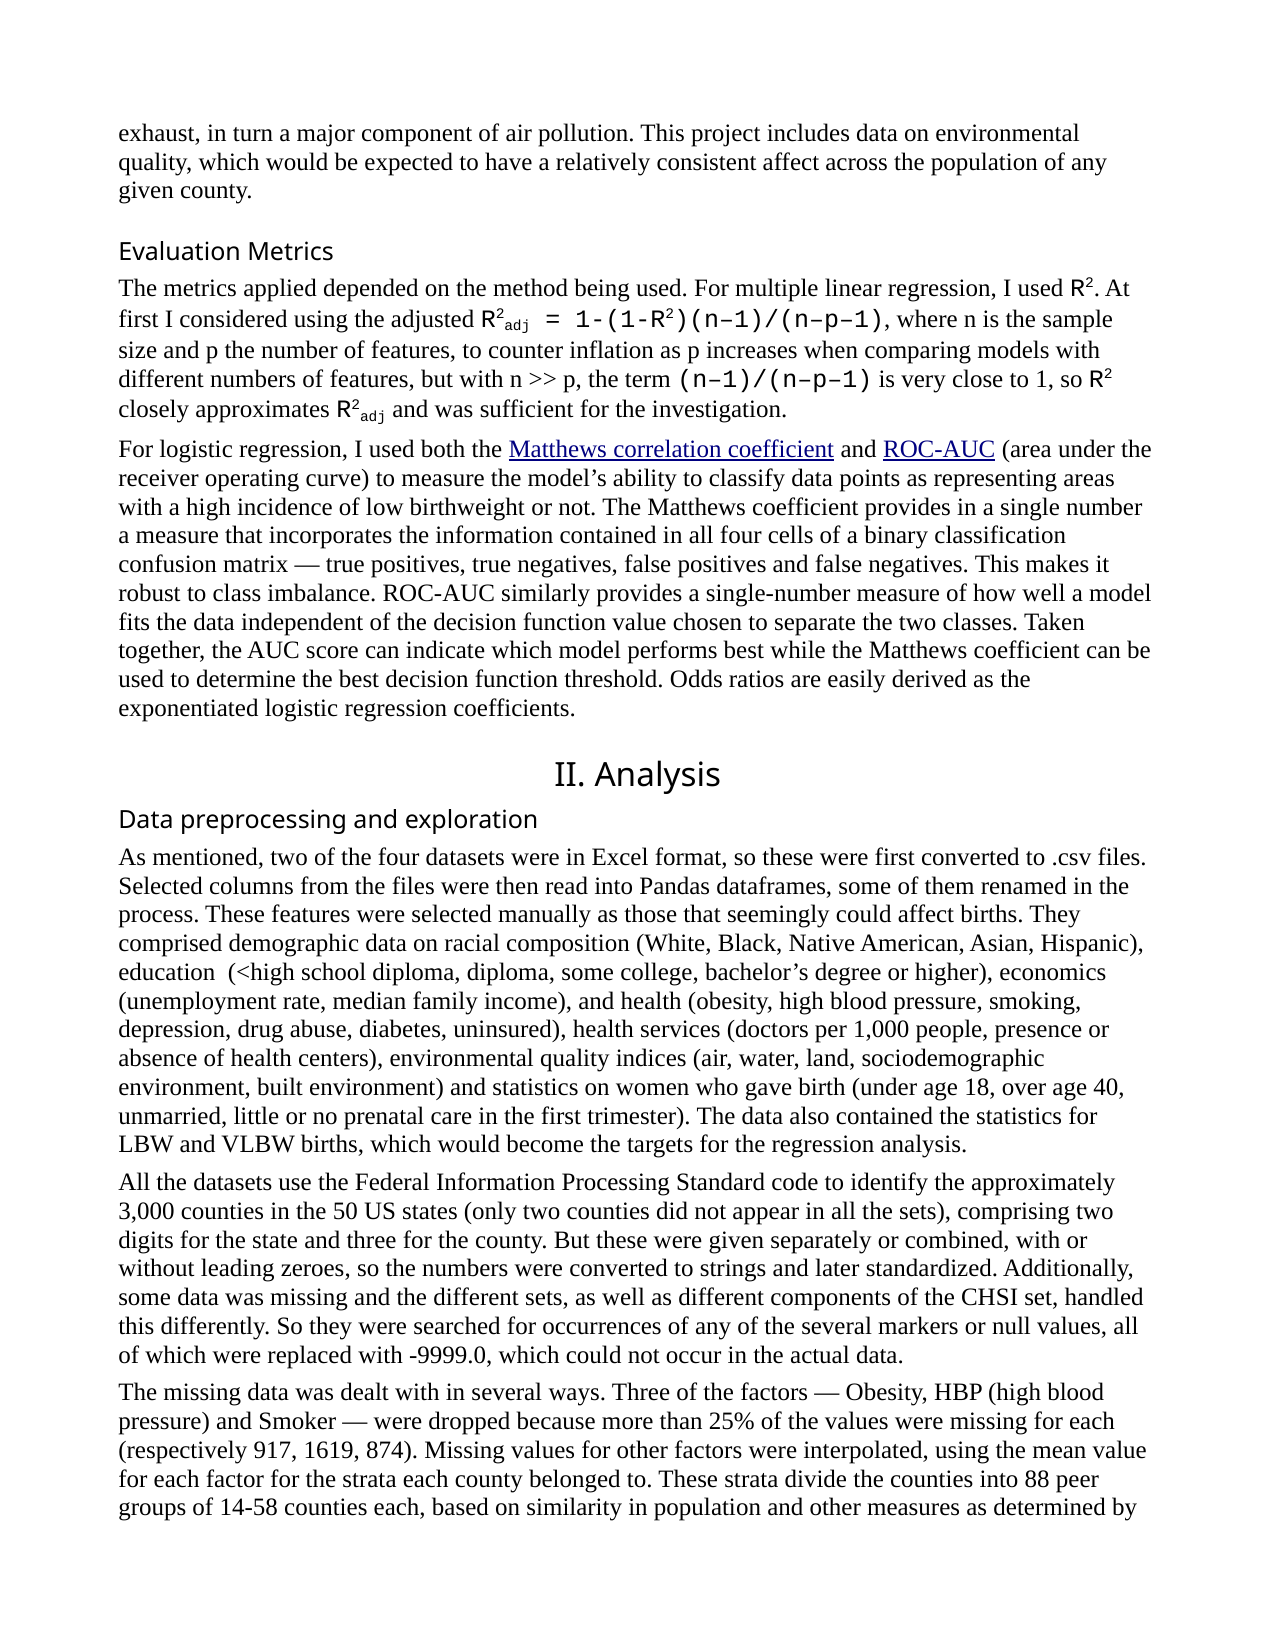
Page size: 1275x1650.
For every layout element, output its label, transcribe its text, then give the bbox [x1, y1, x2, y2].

text The missing data was dealt with in several ways. Three of the factors — Obesity, HBP (high blood pressure) and Smoker — were dropped because more than 25% of the values were missing for each (respectively 917, 1619, 874). Missing values for other factors were interpolated, using the mean value for each factor for the strata each county belonged to. These strata divide the counties into 88 peer groups of 14-58 counties each, based on similarity in population and other measures as determined by [118, 1377, 1157, 1521]
text For logistic regression, I used both the Matthews correlation coefficient and ROC-AUC (area under the receiver operating curve) to measure the model’s ability to classify data points as representing areas with a high incidence of low birthweight or not. The Matthews coefficient provides in a single number a measure that incorporates the information contained in all four cells of a binary classification confusion matrix — true positives, true negatives, false positives and false negatives. This makes it robust to class imbalance. ROC-AUC similarly provides a single-number measure of how well a model fits the data independent of the decision function value chosen to separate the two classes. Taken together, the AUC score can indicate which model performs best while the Matthews coefficient can be used to determine the best decision function threshold. Odds ratios are easily derived as the exponentiated logistic regression coefficients. [118, 434, 1157, 722]
text II. Analysis [118, 751, 1157, 796]
text As mentioned, two of the four datasets were in Excel format, so these were first converted to .csv files. Selected columns from the files were then read into Pandas dataframes, some of them renamed in the process. These features were selected manually as those that seemingly could affect births. They comprised demographic data on racial composition (White, Black, Native American, Asian, Hispanic), education (<high school diploma, diploma, some college, bachelor’s degree or higher), economics (unemployment rate, median family income), and health (obesity, high blood pressure, smoking, depression, drug abuse, diabetes, uninsured), health services (doctors per 1,000 people, presence or absence of health centers), environmental quality indices (air, water, land, sociodemographic environment, built environment) and statistics on women who gave birth (under age 18, over age 40, unmarried, little or no prenatal care in the first trimester). The data also contained the statistics for LBW and VLBW births, which would become the targets for the regression analysis. [118, 842, 1157, 1158]
text All the datasets use the Federal Information Processing Standard code to identify the approximately 3,000 counties in the 50 US states (only two counties did not appear in all the sets), comprising two digits for the state and three for the county. But these were given separately or combined, with or without leading zeroes, so the numbers were converted to strings and later standardized. Additionally, some data was missing and the different sets, as well as different components of the CHSI set, handled this differently. So they were searched for occurrences of any of the several markers or null values, all of which were replaced with -9999.0, which could not occur in the actual data. [118, 1167, 1157, 1368]
text exhaust, in turn a major component of air pollution. This project includes data on environmental quality, which would be expected to have a relatively consistent affect across the population of any given county. [118, 118, 1157, 204]
text Evaluation Metrics [118, 233, 1157, 267]
text The metrics applied depended on the method being used. For multiple linear regression, I used R2. At first I considered using the adjusted R2adj = 1-(1-R2)(n–1)/(n–p–1), where n is the sample size and p the number of features, to counter inflation as p increases when comparing models with different numbers of features, but with n >> p, the term (n–1)/(n–p–1) is very close to 1, so R2 closely approximates R2adj and was sufficient for the investigation. [118, 273, 1157, 425]
text Data preprocessing and exploration [118, 802, 1157, 836]
